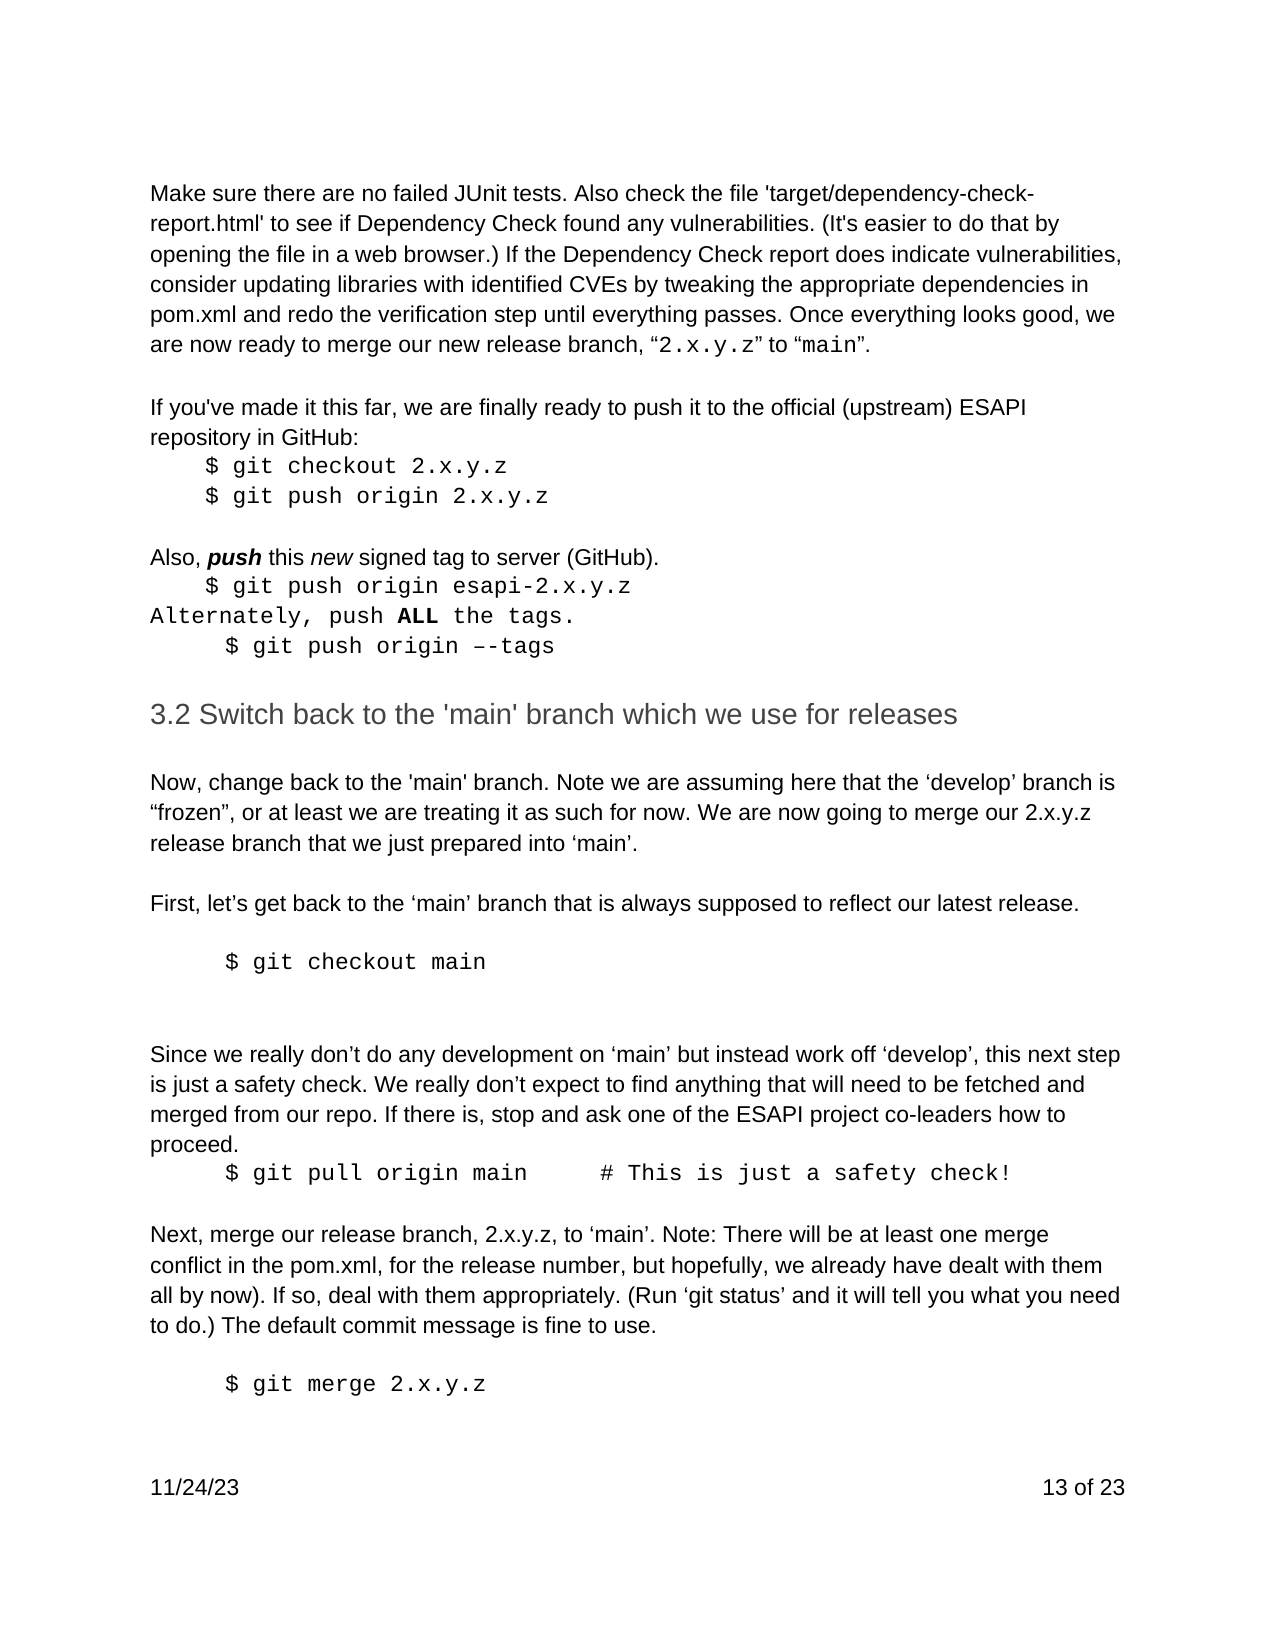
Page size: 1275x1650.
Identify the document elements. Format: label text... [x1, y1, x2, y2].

text $ git push origin –-tags [225, 634, 1125, 660]
subtitle Switch back to the 'main' branch which we use for releases [150, 697, 1125, 731]
text Also, push this new signed tag to server (GitHub). [150, 544, 1125, 571]
text $ git push origin 2.x.y.z [150, 484, 1125, 510]
text Alternately, push ALL the tags. [150, 604, 1125, 630]
text $ git push origin esapi-2.x.y.z [150, 574, 1125, 600]
text Now, change back to the 'main' branch. Note we are assuming here that the ‘develop’ branch is “frozen”, or at least we are treating it as such for now. We are now going to merge our 2.x.y.z release branch that we just prepared into ‘main’. [150, 769, 1125, 856]
text Make sure there are no failed JUnit tests. Also check the file 'target/dependency-check-report.html' to see if Dependency Check found any vulnerabilities. (It's easier to do that by opening the file in a web browser.) If the Dependency Check report does indicate vulnerabilities, consider updating libraries with identified CVEs by tweaking the appropriate dependencies in pom.xml and redo the verification step until everything passes. Once everything looks good, we are now ready to merge our new release branch, “2.x.y.z” to “main”. [150, 180, 1125, 359]
text $ git checkout main [225, 950, 1125, 976]
text First, let’s get back to the ‘main’ branch that is always supposed to reflect our latest release. [150, 890, 1125, 916]
text $ git pull origin main # This is just a safety check! [225, 1161, 1125, 1187]
text Since we really don’t do any development on ‘main’ but instead work off ‘develop’, this next step is just a safety check. We really don’t expect to find anything that will need to be fetched and merged from our repo. If there is, stop and ask one of the ESAPI project co-leaders how to proceed. [150, 1041, 1125, 1158]
text If you've made it this far, we are finally ready to push it to the official (upstream) ESAPI repository in GitHub: [150, 394, 1125, 451]
text Next, merge our release branch, 2.x.y.z, to ‘main’. Note: There will be at least one merge conflict in the pom.xml, for the release number, but hopefully, we already have dealt with them all by now). If so, deal with them appropriately. (Run ‘git status’ and it will tell you what you need to do.) The default commit message is fine to use. [150, 1221, 1125, 1338]
text $ git merge 2.x.y.z [225, 1372, 1125, 1398]
text $ git checkout 2.x.y.z [150, 454, 1125, 480]
